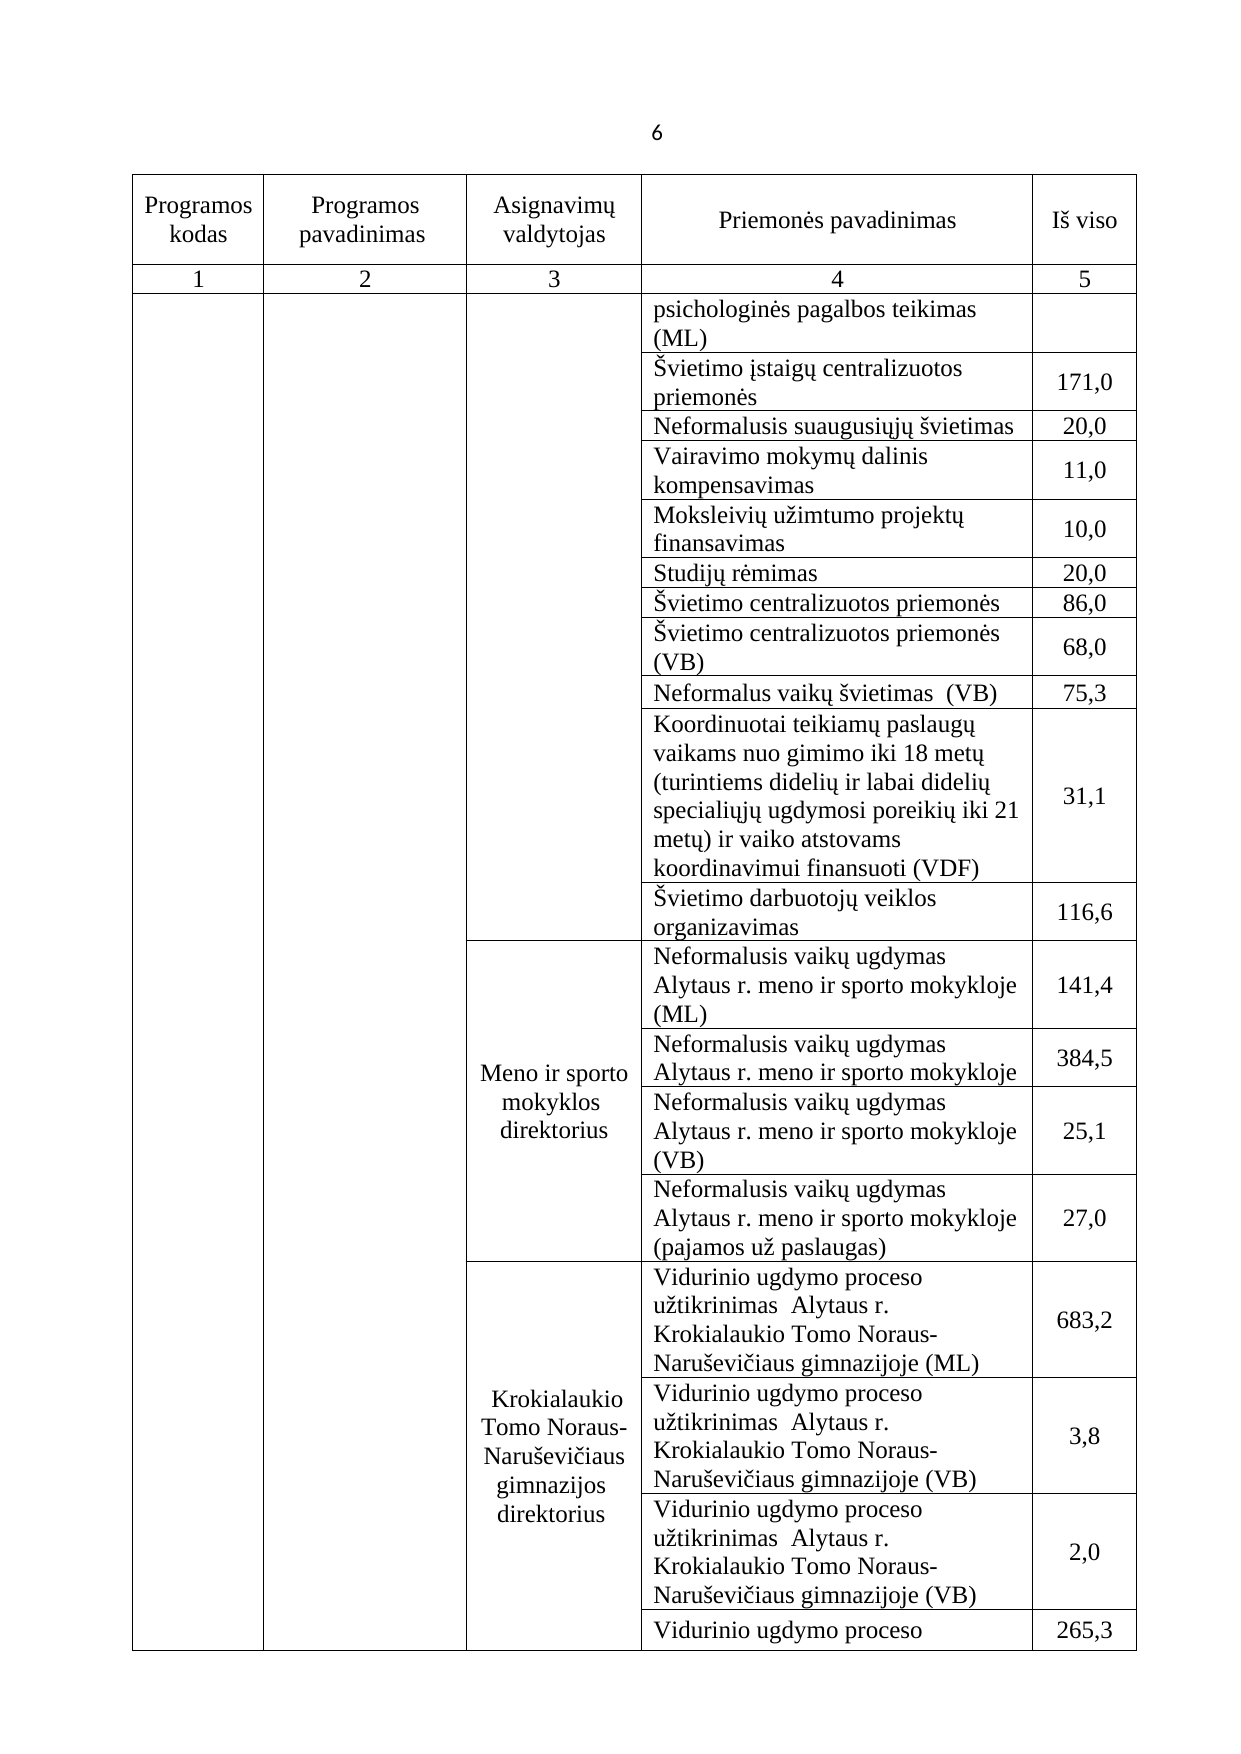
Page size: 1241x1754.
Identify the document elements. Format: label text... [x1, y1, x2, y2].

table_cell 5 [1033, 265, 1136, 293]
table_cell Neformalus vaikų švietimas (VB) [642, 676, 1032, 708]
table_cell 2 [264, 265, 466, 293]
table_cell Švietimo darbuotojų veiklos organizavimas [642, 883, 1032, 940]
table_cell Neformalusis suaugusiųjų švietimas [642, 411, 1032, 440]
table_cell [1033, 294, 1136, 352]
table_cell 11,0 [1033, 441, 1136, 499]
table_cell [467, 294, 641, 940]
table_cell 86,0 [1033, 588, 1136, 617]
table_cell 116,6 [1033, 883, 1136, 940]
table_header Programos kodas [133, 175, 263, 263]
table_cell 1 [133, 265, 263, 293]
table_cell Švietimo centralizuotos priemonės [642, 588, 1032, 617]
table_cell Neformalusis vaikų ugdymas Alytaus r. meno ir sporto mokykloje (VB) [642, 1087, 1032, 1173]
table_cell 3 [467, 265, 641, 293]
table_cell Moksleivių užimtumo projektų finansavimas [642, 500, 1032, 557]
table_cell 20,0 [1033, 558, 1136, 587]
table_header Priemonės pavadinimas [642, 175, 1032, 263]
table_cell Koordinuotai teikiamų paslaugų vaikams nuo gimimo iki 18 metų (turintiems didelių ir labai didelių specialiųjų ugdymosi poreikių iki 21 metų) ir vaiko atstovams koordinavimui finansuoti (VDF) [642, 709, 1032, 882]
table_cell 68,0 [1033, 618, 1136, 675]
table_cell 25,1 [1033, 1087, 1136, 1173]
table_cell 31,1 [1033, 709, 1136, 882]
table_cell Vidurinio ugdymo proceso užtikrinimas Alytaus r. Krokialaukio Tomo Noraus-Naruševičiaus gimnazijoje (VB) [642, 1494, 1032, 1609]
table_cell Vairavimo mokymų dalinis kompensavimas [642, 441, 1032, 499]
table_cell Neformalusis vaikų ugdymas Alytaus r. meno ir sporto mokykloje [642, 1029, 1032, 1086]
table_cell [133, 294, 263, 1649]
table_cell 171,0 [1033, 353, 1136, 410]
table_header Programos pavadinimas [264, 175, 466, 263]
table_cell Krokialaukio Tomo Noraus-Naruševičiaus gimnazijos direktorius [467, 1262, 641, 1649]
table_cell Meno ir sporto mokyklos direktorius [467, 941, 641, 1261]
table_header Iš viso [1033, 175, 1136, 263]
table_cell 141,4 [1033, 941, 1136, 1028]
table_cell Švietimo įstaigų centralizuotos priemonės [642, 353, 1032, 410]
table_cell Vidurinio ugdymo proceso [642, 1610, 1032, 1649]
table_cell [264, 294, 466, 1649]
table_cell psichologinės pagalbos teikimas (ML) [642, 294, 1032, 352]
table_cell 20,0 [1033, 411, 1136, 440]
table_cell 75,3 [1033, 676, 1136, 708]
table_cell Neformalusis vaikų ugdymas Alytaus r. meno ir sporto mokykloje (ML) [642, 941, 1032, 1028]
table_cell 3,8 [1033, 1378, 1136, 1493]
table_cell 10,0 [1033, 500, 1136, 557]
table_cell 4 [642, 265, 1032, 293]
table_cell Švietimo centralizuotos priemonės (VB) [642, 618, 1032, 675]
table_cell 27,0 [1033, 1175, 1136, 1261]
table_cell Neformalusis vaikų ugdymas Alytaus r. meno ir sporto mokykloje (pajamos už paslaugas) [642, 1175, 1032, 1261]
table_header Asignavimų valdytojas [467, 175, 641, 263]
table_cell 683,2 [1033, 1262, 1136, 1377]
table_cell 384,5 [1033, 1029, 1136, 1086]
table_cell Studijų rėmimas [642, 558, 1032, 587]
table_cell Vidurinio ugdymo proceso užtikrinimas Alytaus r. Krokialaukio Tomo Noraus-Naruševičiaus gimnazijoje (VB) [642, 1378, 1032, 1493]
table_cell 2,0 [1033, 1494, 1136, 1609]
table_cell 265,3 [1033, 1610, 1136, 1649]
table_cell Vidurinio ugdymo proceso užtikrinimas Alytaus r. Krokialaukio Tomo Noraus-Naruševičiaus gimnazijoje (ML) [642, 1262, 1032, 1377]
